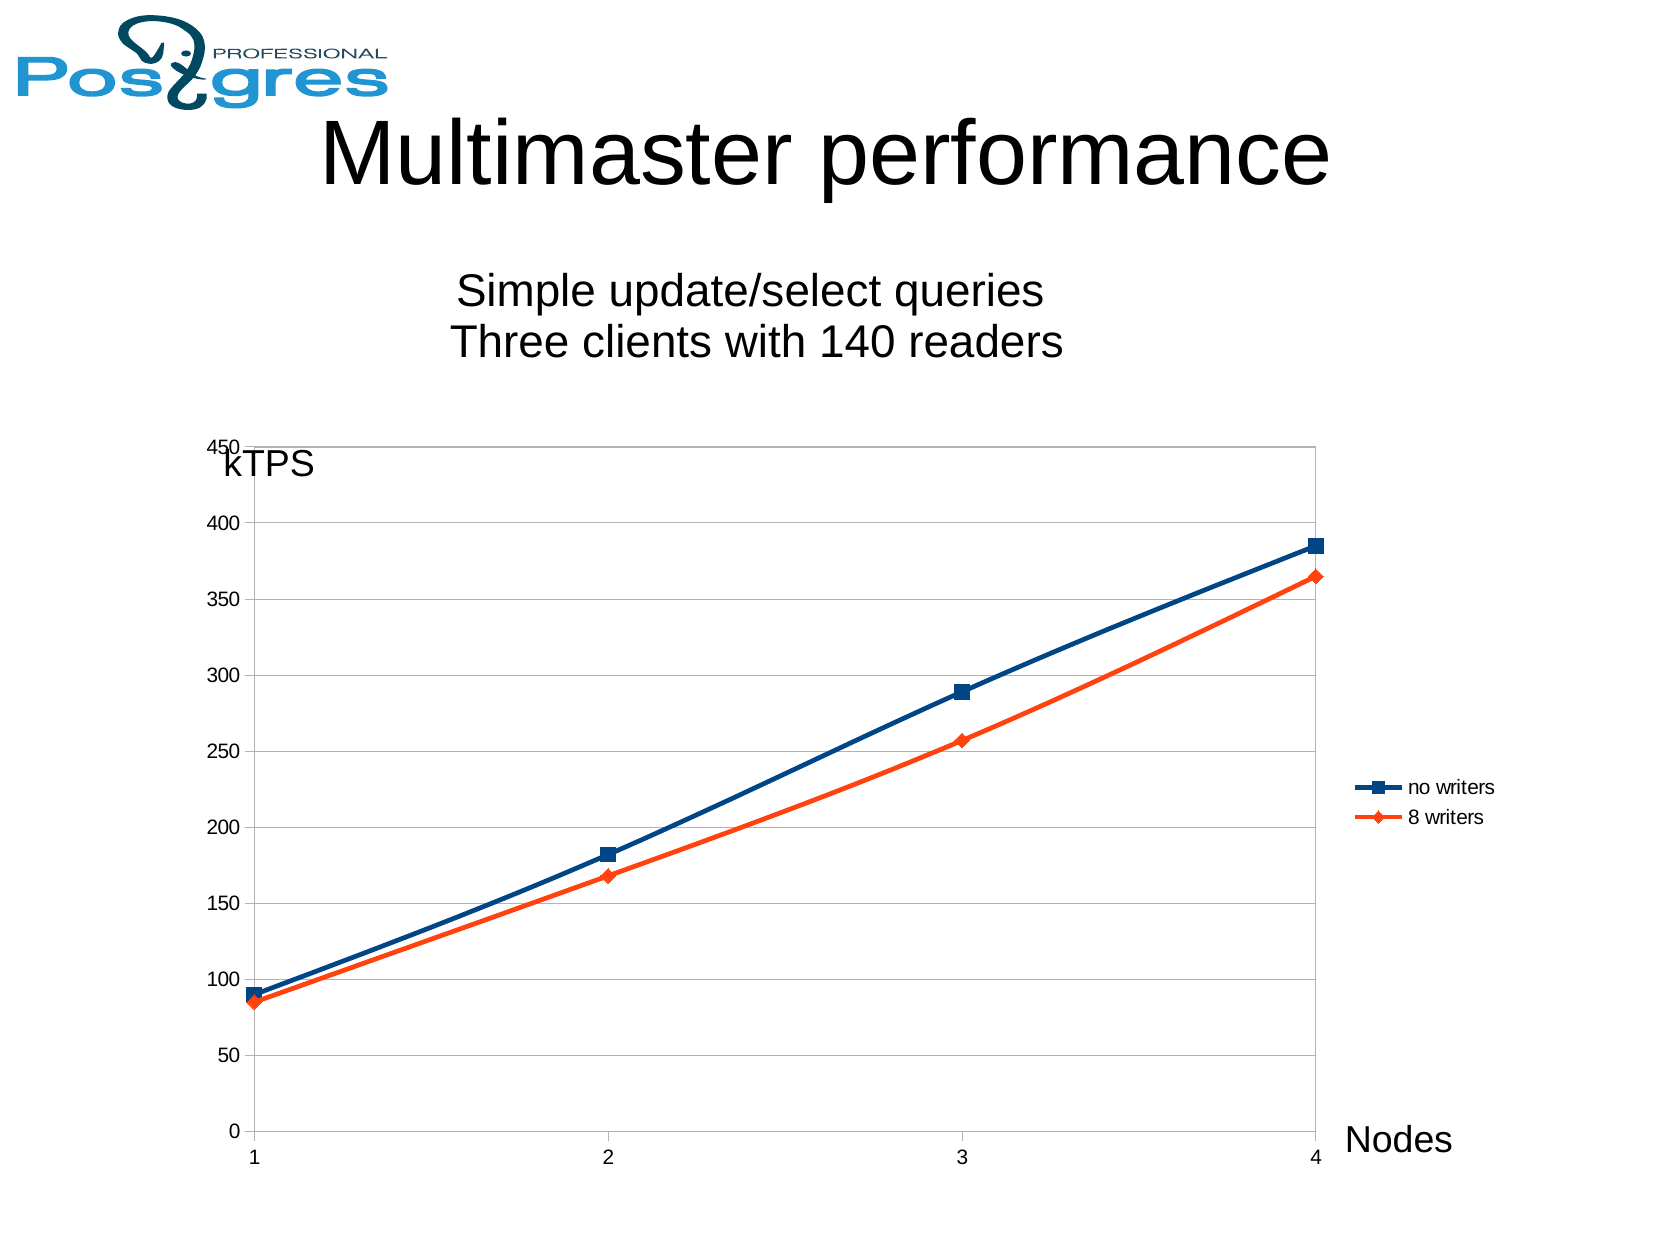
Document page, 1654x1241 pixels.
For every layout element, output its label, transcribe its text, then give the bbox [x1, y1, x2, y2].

chart [180, 420, 1516, 1186]
title Multimaster performance [82, 49, 1571, 257]
text_box Nodes [1330, 1110, 1469, 1168]
text_box Simple update/select queries Three clients with 140 readers [435, 257, 1079, 376]
text_box kTPS [208, 435, 331, 492]
